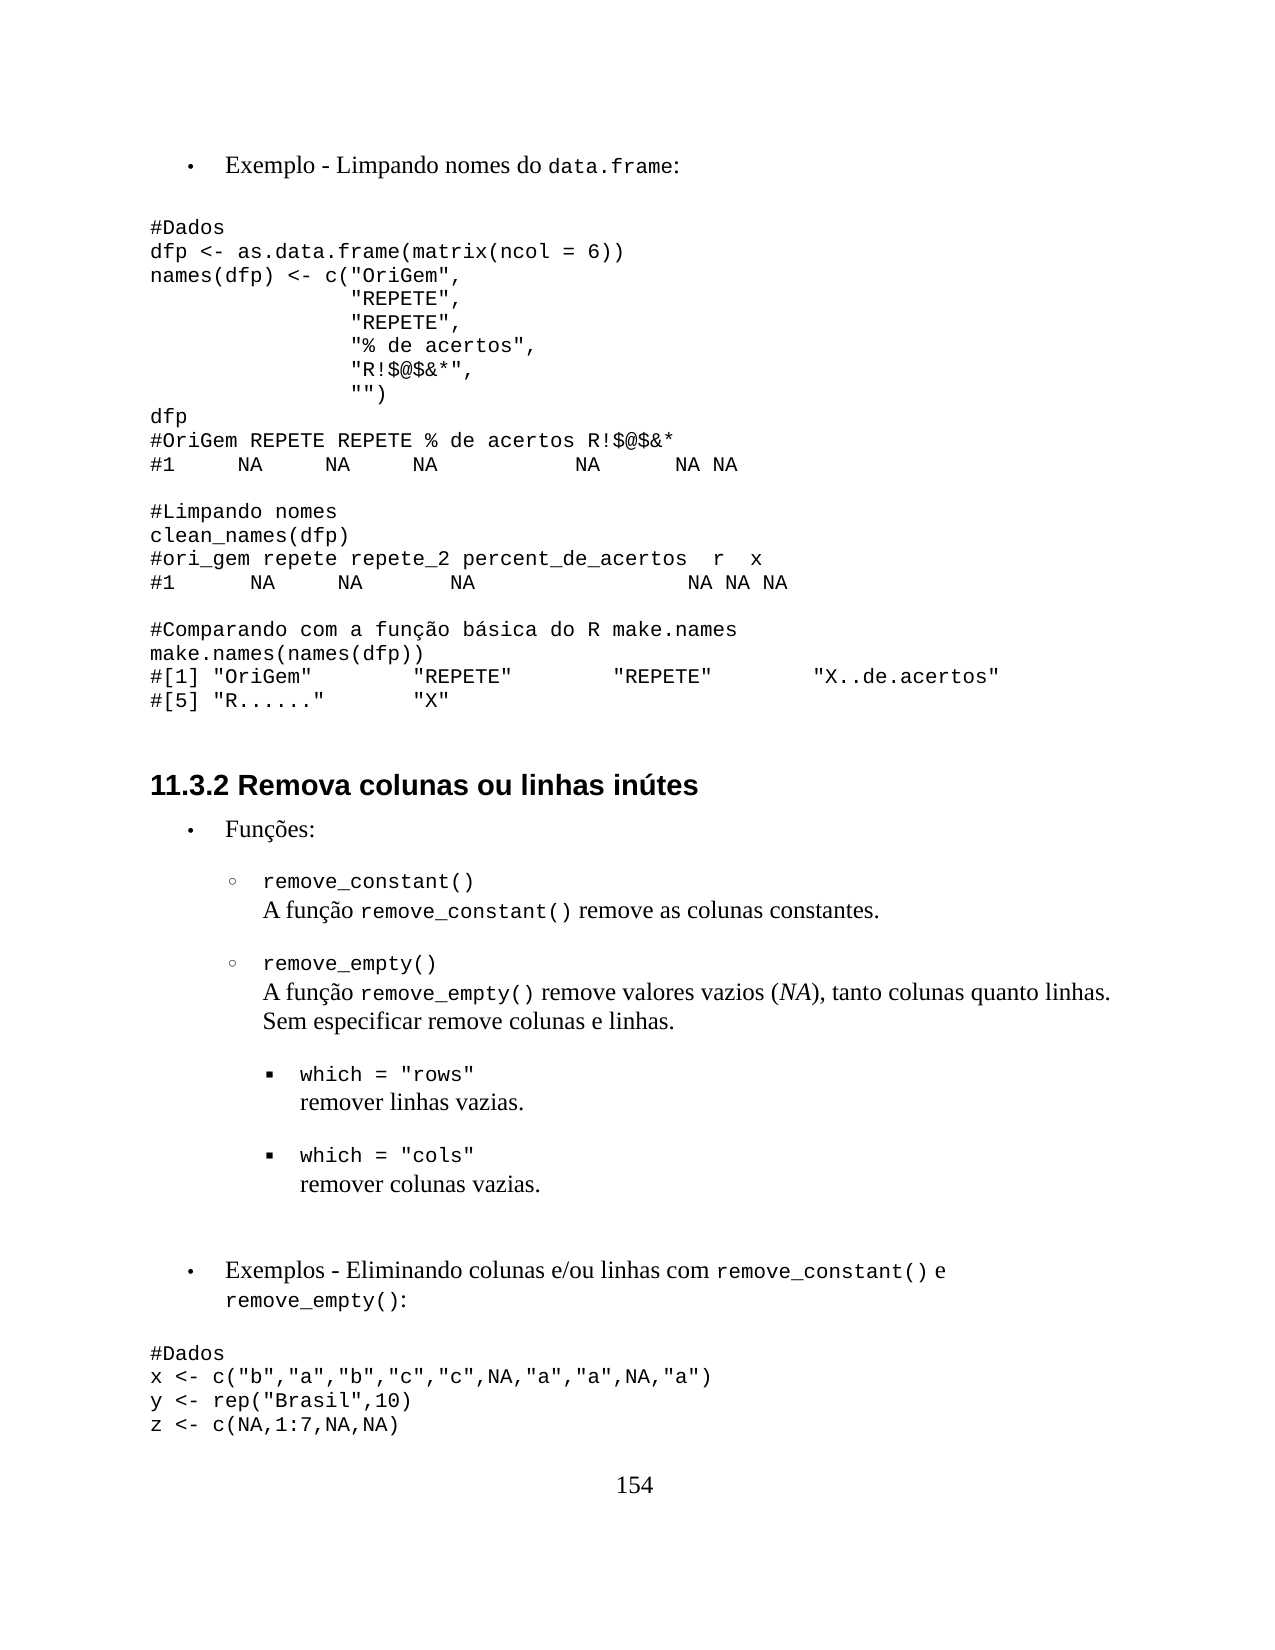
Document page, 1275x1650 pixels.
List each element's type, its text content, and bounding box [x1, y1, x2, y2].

text "REPETE", [150, 312, 1125, 336]
text #1 NA NA NA NA NA NA [150, 454, 1125, 477]
list Exemplo - Limpando nomes do data.frame: [187, 150, 1125, 208]
text x <- c("b","a","b","c","c",NA,"a","a",NA,"a") [150, 1366, 1125, 1390]
list Funções: [187, 814, 1125, 871]
text #Limpando nomes [150, 501, 1125, 525]
subtitle 11.3.2 Remova colunas ou linhas inútes [150, 768, 1125, 801]
list which = "cols" remover colunas vazias. [262, 1145, 1125, 1226]
text #Dados [150, 1343, 1125, 1366]
text dfp [150, 406, 1125, 430]
text "% de acertos", [150, 336, 1125, 359]
text clean_names(dfp) [150, 525, 1125, 548]
text #[5] "R......" "X" [150, 690, 1125, 714]
text #Comparando com a função básica do R make.names [150, 619, 1125, 643]
list remove_empty() A função remove_empty() remove valores vazios (NA), tanto colunas quanto linhas. Sem especificar remove colunas e linhas. [225, 953, 1125, 1064]
text dfp <- as.data.frame(matrix(ncol = 6)) [150, 241, 1125, 264]
text make.names(names(dfp)) [150, 643, 1125, 667]
text #1 NA NA NA NA NA NA [150, 572, 1125, 596]
text "") [150, 383, 1125, 406]
text "REPETE", [150, 288, 1125, 312]
text z <- c(NA,1:7,NA,NA) [150, 1414, 1125, 1437]
text names(dfp) <- c("OriGem", [150, 264, 1125, 288]
text #[1] "OriGem" "REPETE" "REPETE" "X..de.acertos" [150, 667, 1125, 690]
list remove_constant() A função remove_constant() remove as colunas constantes. [225, 871, 1125, 953]
text y <- rep("Brasil",10) [150, 1390, 1125, 1414]
text #ori_gem repete repete_2 percent_de_acertos r x [150, 548, 1125, 572]
text #OriGem REPETE REPETE % de acertos R!$@$&* [150, 430, 1125, 454]
list which = "rows" remover linhas vazias. [262, 1064, 1125, 1145]
text "R!$@$&*", [150, 359, 1125, 383]
text #Dados [150, 217, 1125, 241]
list Exemplos - Eliminando colunas e/ou linhas com remove_constant() e remove_empty(): [187, 1255, 1125, 1343]
